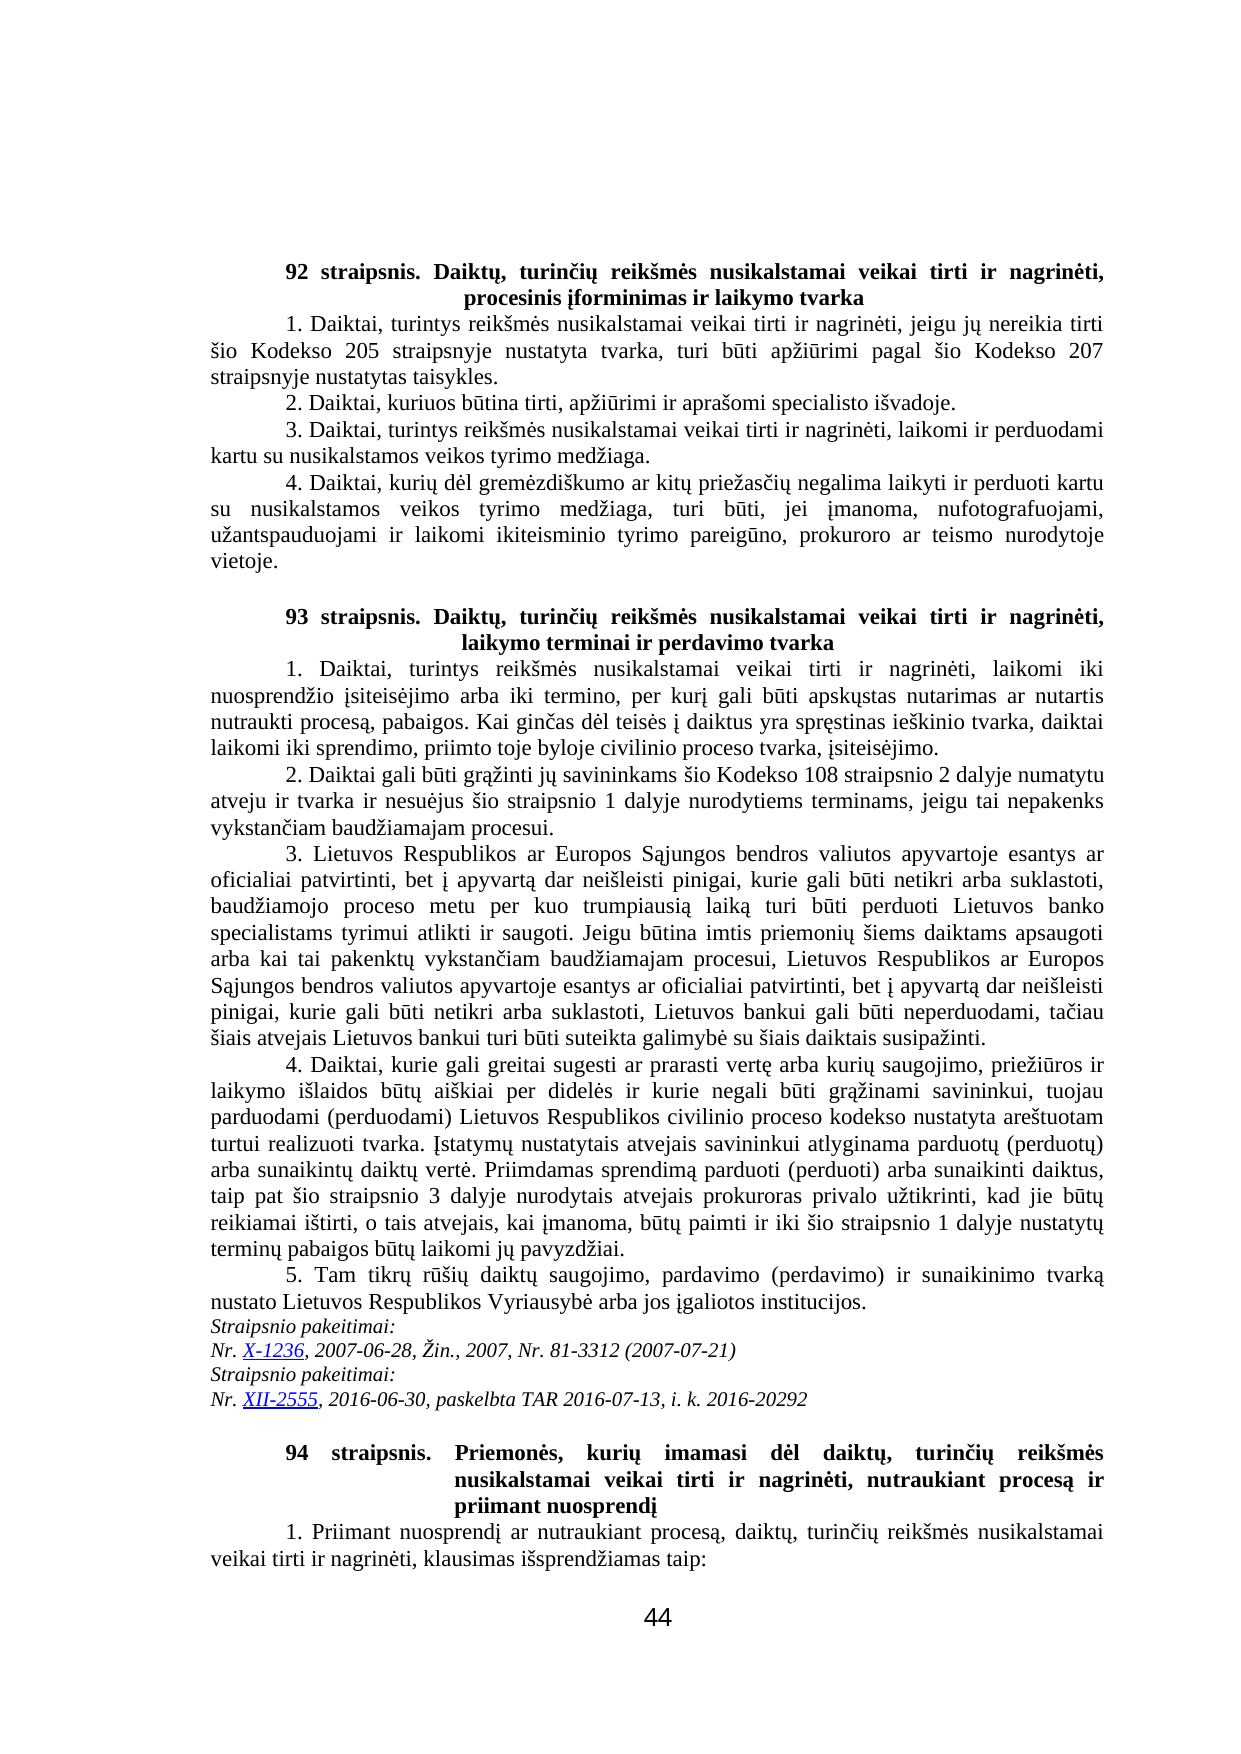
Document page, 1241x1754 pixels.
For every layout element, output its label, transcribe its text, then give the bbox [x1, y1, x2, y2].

text 2. Daiktai, kuriuos būtina tirti, apžiūrimi ir aprašomi specialisto išvadoje. [210, 389, 1105, 416]
text 92 straipsnis. Daiktų, turinčių reikšmės nusikalstamai veikai tirti ir nagrinėti, procesinis įforminimas ir laikymo tvarka [285, 258, 1105, 310]
text Straipsnio pakeitimai: [210, 1362, 1105, 1386]
text 1. Daiktai, turintys reikšmės nusikalstamai veikai tirti ir nagrinėti, jeigu jų nereikia tirti šio Kodekso 205 straipsnyje nustatyta tvarka, turi būti apžiūrimi pagal šio Kodekso 207 straipsnyje nustatytas taisykles. [210, 310, 1105, 389]
text 4. Daiktai, kurių dėl gremėzdiškumo ar kitų priežasčių negalima laikyti ir perduoti kartu su nusikalstamos veikos tyrimo medžiaga, turi būti, jei įmanoma, nufotografuojami, užantspauduojami ir laikomi ikiteisminio tyrimo pareigūno, prokuroro ar teismo nurodytoje vietoje. [210, 468, 1105, 574]
text Nr. XII-2555, 2016-06-30, paskelbta TAR 2016-07-13, i. k. 2016-20292 [210, 1386, 1105, 1411]
text 3. Lietuvos Respublikos ar Europos Sąjungos bendros valiutos apyvartoje esantys ar oficialiai patvirtinti, bet į apyvartą dar neišleisti pinigai, kurie gali būti netikri arba suklastoti, baudžiamojo proceso metu per kuo trumpiausią laiką turi būti perduoti Lietuvos banko specialistams tyrimui atlikti ir saugoti. Jeigu būtina imtis priemonių šiems daiktams apsaugoti arba kai tai pakenktų vykstančiam baudžiamajam procesui, Lietuvos Respublikos ar Europos Sąjungos bendros valiutos apyvartoje esantys ar oficialiai patvirtinti, bet į apyvartą dar neišleisti pinigai, kurie gali būti netikri arba suklastoti, Lietuvos bankui gali būti neperduodami, tačiau šiais atvejais Lietuvos bankui turi būti suteikta galimybė su šiais daiktais susipažinti. [210, 840, 1105, 1051]
text Nr. X-1236, 2007-06-28, Žin., 2007, Nr. 81-3312 (2007-07-21) [210, 1338, 1105, 1362]
text 5. Tam tikrų rūšių daiktų saugojimo, pardavimo (perdavimo) ir sunaikinimo tvarką nustato Lietuvos Respublikos Vyriausybė arba jos įgaliotos institucijos. [210, 1262, 1105, 1314]
text 3. Daiktai, turintys reikšmės nusikalstamai veikai tirti ir nagrinėti, laikomi ir perduodami kartu su nusikalstamos veikos tyrimo medžiaga. [210, 416, 1105, 468]
text 1. Daiktai, turintys reikšmės nusikalstamai veikai tirti ir nagrinėti, laikomi iki nuosprendžio įsiteisėjimo arba iki termino, per kurį gali būti apskųstas nutarimas ar nutartis nutraukti procesą, pabaigos. Kai ginčas dėl teisės į daiktus yra spręstinas ieškinio tvarka, daiktai laikomi iki sprendimo, priimto toje byloje civilinio proceso tvarka, įsiteisėjimo. [210, 655, 1105, 761]
text 94 straipsnis. Priemonės, kurių imamasi dėl daiktų, turinčių reikšmės nusikalstamai veikai tirti ir nagrinėti, nutraukiant procesą ir priimant nuosprendį [285, 1439, 1105, 1518]
text 93 straipsnis. Daiktų, turinčių reikšmės nusikalstamai veikai tirti ir nagrinėti, laikymo terminai ir perdavimo tvarka [285, 603, 1105, 655]
text 1. Priimant nuosprendį ar nutraukiant procesą, daiktų, turinčių reikšmės nusikalstamai veikai tirti ir nagrinėti, klausimas išsprendžiamas taip: [210, 1518, 1105, 1571]
text Straipsnio pakeitimai: [210, 1314, 1105, 1338]
text 4. Daiktai, kurie gali greitai sugesti ar prarasti vertę arba kurių saugojimo, priežiūros ir laikymo išlaidos būtų aiškiai per didelės ir kurie negali būti grąžinami savininkui, tuojau parduodami (perduodami) Lietuvos Respublikos civilinio proceso kodekso nustatyta areštuotam turtui realizuoti tvarka. Įstatymų nustatytais atvejais savininkui atlyginama parduotų (perduotų) arba sunaikintų daiktų vertė. Priimdamas sprendimą parduoti (perduoti) arba sunaikinti daiktus, taip pat šio straipsnio 3 dalyje nurodytais atvejais prokuroras privalo užtikrinti, kad jie būtų reikiamai ištirti, o tais atvejais, kai įmanoma, būtų paimti ir iki šio straipsnio 1 dalyje nustatytų terminų pabaigos būtų laikomi jų pavyzdžiai. [210, 1051, 1105, 1262]
text 2. Daiktai gali būti grąžinti jų savininkams šio Kodekso 108 straipsnio 2 dalyje numatytu atveju ir tvarka ir nesuėjus šio straipsnio 1 dalyje nurodytiems terminams, jeigu tai nepakenks vykstančiam baudžiamajam procesui. [210, 761, 1105, 840]
